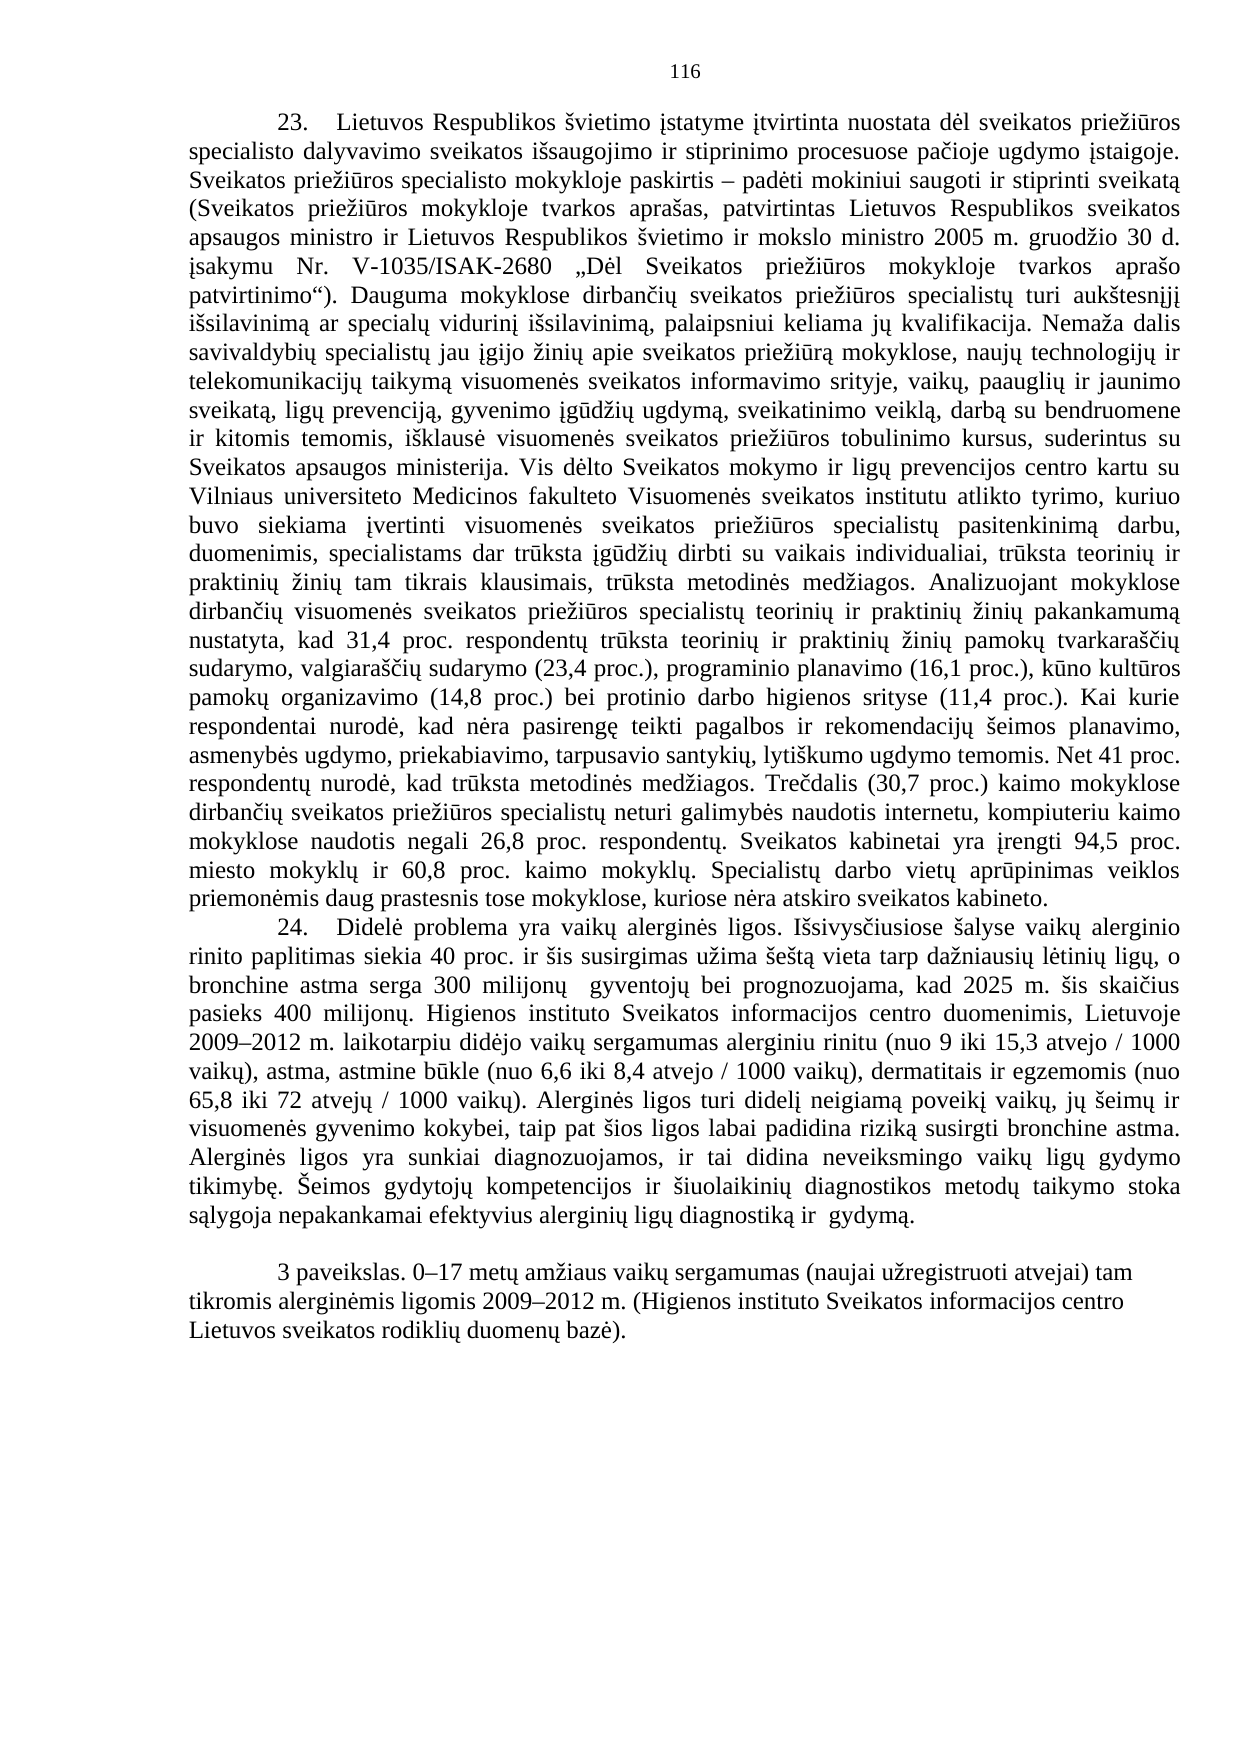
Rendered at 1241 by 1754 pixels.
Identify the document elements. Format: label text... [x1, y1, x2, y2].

text 3 paveikslas. 0–17 metų amžiaus vaikų sergamumas (naujai užregistruoti atvejai) tam tikromis alerginėmis ligomis 2009–2012 m. (Higienos instituto Sveikatos informacijos centro Lietuvos sveikatos rodiklių duomenų bazė). [188, 1257, 1181, 1343]
text 24. Didelė problema yra vaikų alerginės ligos. Išsivysčiusiose šalyse vaikų alerginio rinito paplitimas siekia 40 proc. ir šis susirgimas užima šeštą vieta tarp dažniausių lėtinių ligų, o bronchine astma serga 300 milijonų gyventojų bei prognozuojama, kad 2025 m. šis skaičius pasieks 400 milijonų. Higienos instituto Sveikatos informacijos centro duomenimis, Lietuvoje 2009–2012 m. laikotarpiu didėjo vaikų sergamumas alerginiu rinitu (nuo 9 iki 15,3 atvejo / 1000 vaikų), astma, astmine būkle (nuo 6,6 iki 8,4 atvejo / 1000 vaikų), dermatitais ir egzemomis (nuo 65,8 iki 72 atvejų / 1000 vaikų). Alerginės ligos turi didelį neigiamą poveikį vaikų, jų šeimų ir visuomenės gyvenimo kokybei, taip pat šios ligos labai padidina riziką susirgti bronchine astma. Alerginės ligos yra sunkiai diagnozuojamos, ir tai didina neveiksmingo vaikų ligų gydymo tikimybę. Šeimos gydytojų kompetencijos ir šiuolaikinių diagnostikos metodų taikymo stoka sąlygoja nepakankamai efektyvius alerginių ligų diagnostiką ir gydymą. [188, 912, 1181, 1228]
text 23. Lietuvos Respublikos švietimo įstatyme įtvirtinta nuostata dėl sveikatos priežiūros specialisto dalyvavimo sveikatos išsaugojimo ir stiprinimo procesuose pačioje ugdymo įstaigoje. Sveikatos priežiūros specialisto mokykloje paskirtis – padėti mokiniui saugoti ir stiprinti sveikatą (Sveikatos priežiūros mokykloje tvarkos aprašas, patvirtintas Lietuvos Respublikos sveikatos apsaugos ministro ir Lietuvos Respublikos švietimo ir mokslo ministro 2005 m. gruodžio 30 d. įsakymu Nr. V-1035/ISAK-2680 „Dėl Sveikatos priežiūros mokykloje tvarkos aprašo patvirtinimo“). Dauguma mokyklose dirbančių sveikatos priežiūros specialistų turi aukštesnįjį išsilavinimą ar specialų vidurinį išsilavinimą, palaipsniui keliama jų kvalifikacija. Nemaža dalis savivaldybių specialistų jau įgijo žinių apie sveikatos priežiūrą mokyklose, naujų technologijų ir telekomunikacijų taikymą visuomenės sveikatos informavimo srityje, vaikų, paauglių ir jaunimo sveikatą, ligų prevenciją, gyvenimo įgūdžių ugdymą, sveikatinimo veiklą, darbą su bendruomene ir kitomis temomis, išklausė visuomenės sveikatos priežiūros tobulinimo kursus, suderintus su Sveikatos apsaugos ministerija. Vis dėlto Sveikatos mokymo ir ligų prevencijos centro kartu su Vilniaus universiteto Medicinos fakulteto Visuomenės sveikatos institutu atlikto tyrimo, kuriuo buvo siekiama įvertinti visuomenės sveikatos priežiūros specialistų pasitenkinimą darbu, duomenimis, specialistams dar trūksta įgūdžių dirbti su vaikais individualiai, trūksta teorinių ir praktinių žinių tam tikrais klausimais, trūksta metodinės medžiagos. Analizuojant mokyklose dirbančių visuomenės sveikatos priežiūros specialistų teorinių ir praktinių žinių pakankamumą nustatyta, kad 31,4 proc. respondentų trūksta teorinių ir praktinių žinių pamokų tvarkaraščių sudarymo, valgiaraščių sudarymo (23,4 proc.), programinio planavimo (16,1 proc.), kūno kultūros pamokų organizavimo (14,8 proc.) bei protinio darbo higienos srityse (11,4 proc.). Kai kurie respondentai nurodė, kad nėra pasirengę teikti pagalbos ir rekomendacijų šeimos planavimo, asmenybės ugdymo, priekabiavimo, tarpusavio santykių, lytiškumo ugdymo temomis. Net 41 proc. respondentų nurodė, kad trūksta metodinės medžiagos. Trečdalis (30,7 proc.) kaimo mokyklose dirbančių sveikatos priežiūros specialistų neturi galimybės naudotis internetu, kompiuteriu kaimo mokyklose naudotis negali 26,8 proc. respondentų. Sveikatos kabinetai yra įrengti 94,5 proc. miesto mokyklų ir 60,8 proc. kaimo mokyklų. Specialistų darbo vietų aprūpinimas veiklos priemonėmis daug prastesnis tose mokyklose, kuriose nėra atskiro sveikatos kabineto. [188, 107, 1181, 912]
